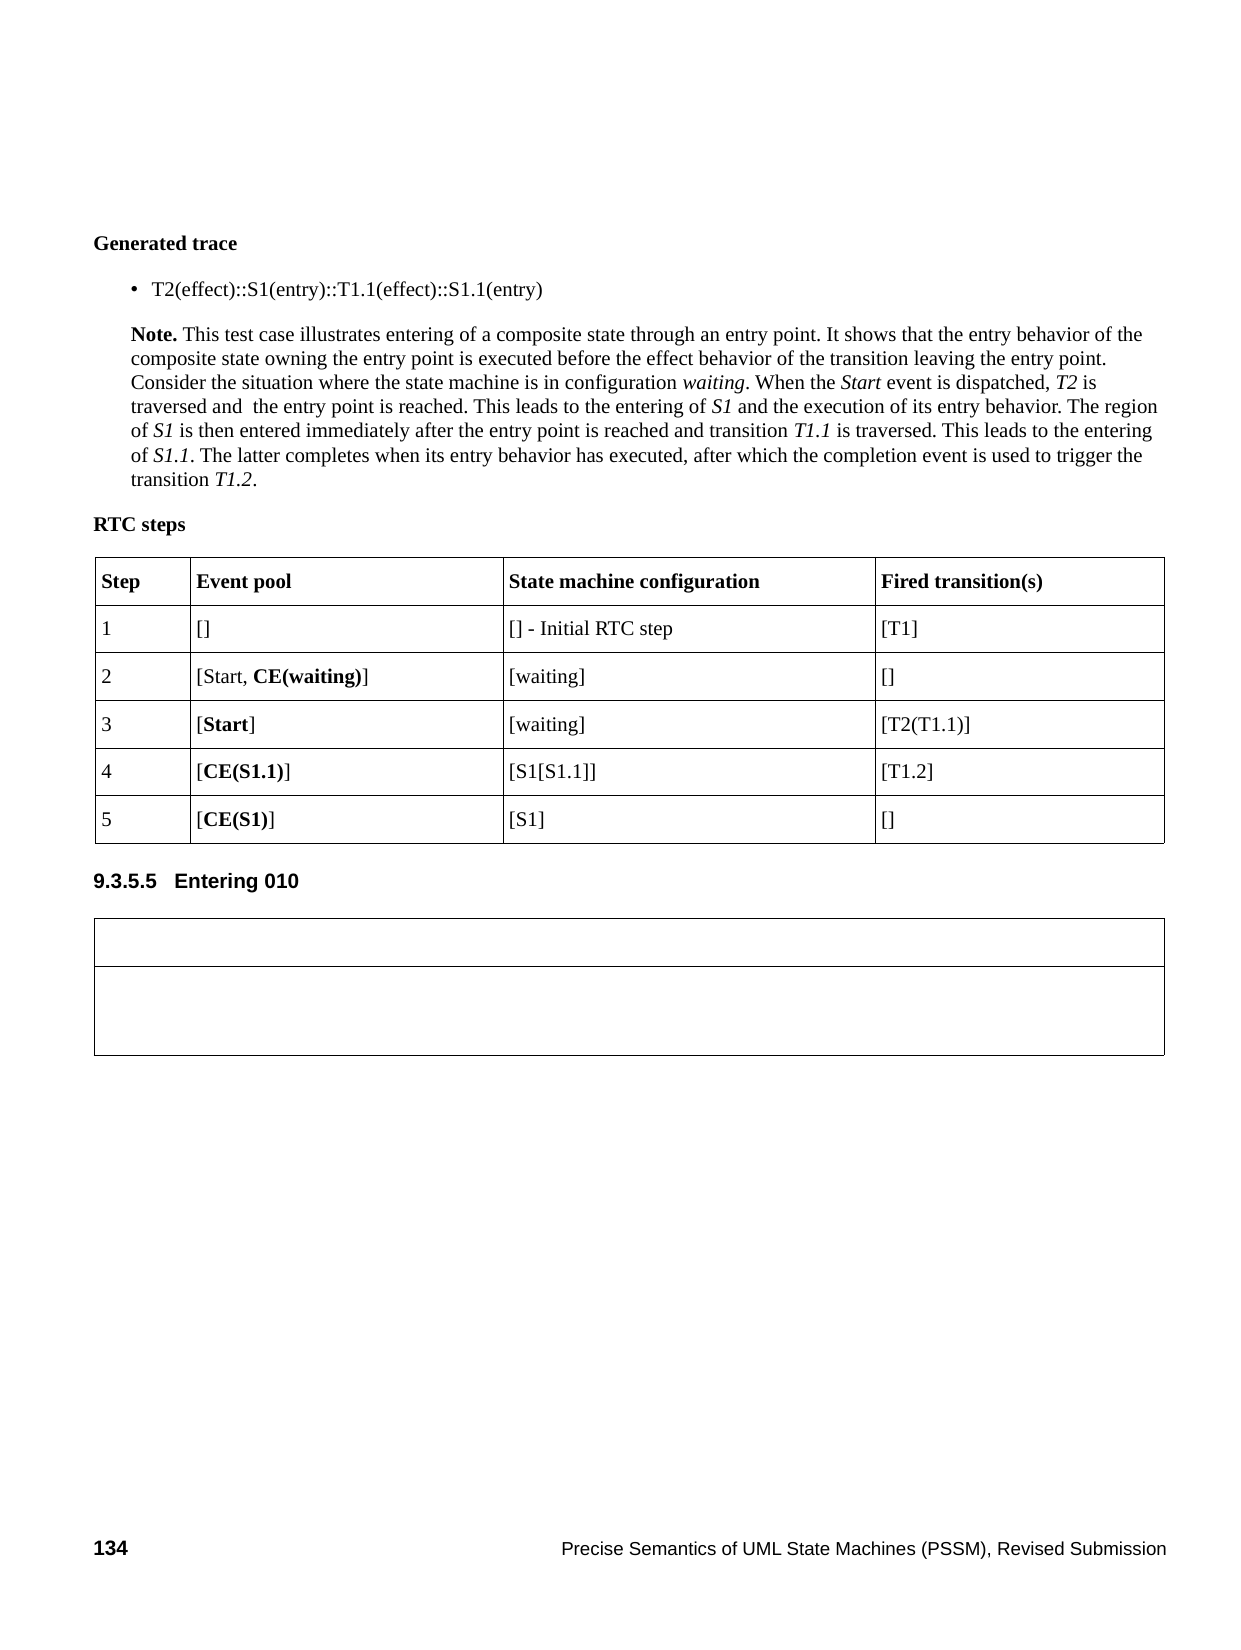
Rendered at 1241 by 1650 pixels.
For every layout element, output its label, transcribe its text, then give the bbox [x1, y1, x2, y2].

table_cell [CE(S1.1)] [191, 749, 503, 795]
table_header Event pool [191, 558, 503, 604]
table_cell [waiting] [504, 653, 875, 700]
table_cell [] [876, 653, 1164, 700]
table_cell [] [191, 606, 503, 652]
table_cell [T1] [876, 606, 1164, 652]
table_cell 2 [96, 653, 190, 700]
table_header State machine configuration [504, 558, 875, 604]
table_cell 4 [96, 749, 190, 795]
table_cell [T2(T1.1)] [876, 701, 1164, 748]
table_header Step [96, 558, 190, 604]
table_cell 3 [96, 701, 190, 748]
table_header [95, 919, 1164, 966]
table_cell [] [876, 796, 1164, 843]
table_cell [Start, CE(waiting)] [191, 653, 503, 700]
table_cell 1 [96, 606, 190, 652]
table_cell 5 [96, 796, 190, 843]
list T2(effect)::S1(entry)::T1.1(effect)::S1.1(entry) [131, 276, 1164, 301]
subtitle Entering 010 [93, 868, 1164, 893]
table_cell [T1.2] [876, 749, 1164, 795]
table_cell [] - Initial RTC step [504, 606, 875, 652]
table_cell [CE(S1)] [191, 796, 503, 843]
table_header Fired transition(s) [876, 558, 1164, 604]
text Note. This test case illustrates entering of a composite state through an entry point. It shows that the entry behavior of the composite state owning the entry point is executed before the effect behavior of the transition leaving the entry point. Consider the situation where the state machine is in configuration waiting. When the Start event is dispatched, T2 is traversed and the entry point is reached. This leads to the entering of S1 and the execution of its entry behavior. The region of S1 is then entered immediately after the entry point is reached and transition T1.1 is traversed. This leads to the entering of S1.1. The latter completes when its entry behavior has executed, after which the completion event is used to trigger the transition T1.2. [131, 322, 1164, 491]
table_cell [S1[S1.1]] [504, 749, 875, 795]
table_cell [S1] [504, 796, 875, 843]
text Generated trace [93, 231, 1164, 255]
table_cell [waiting] [504, 701, 875, 748]
table_cell [95, 967, 1164, 1054]
text RTC steps [93, 512, 1164, 536]
table_cell [Start] [191, 701, 503, 748]
